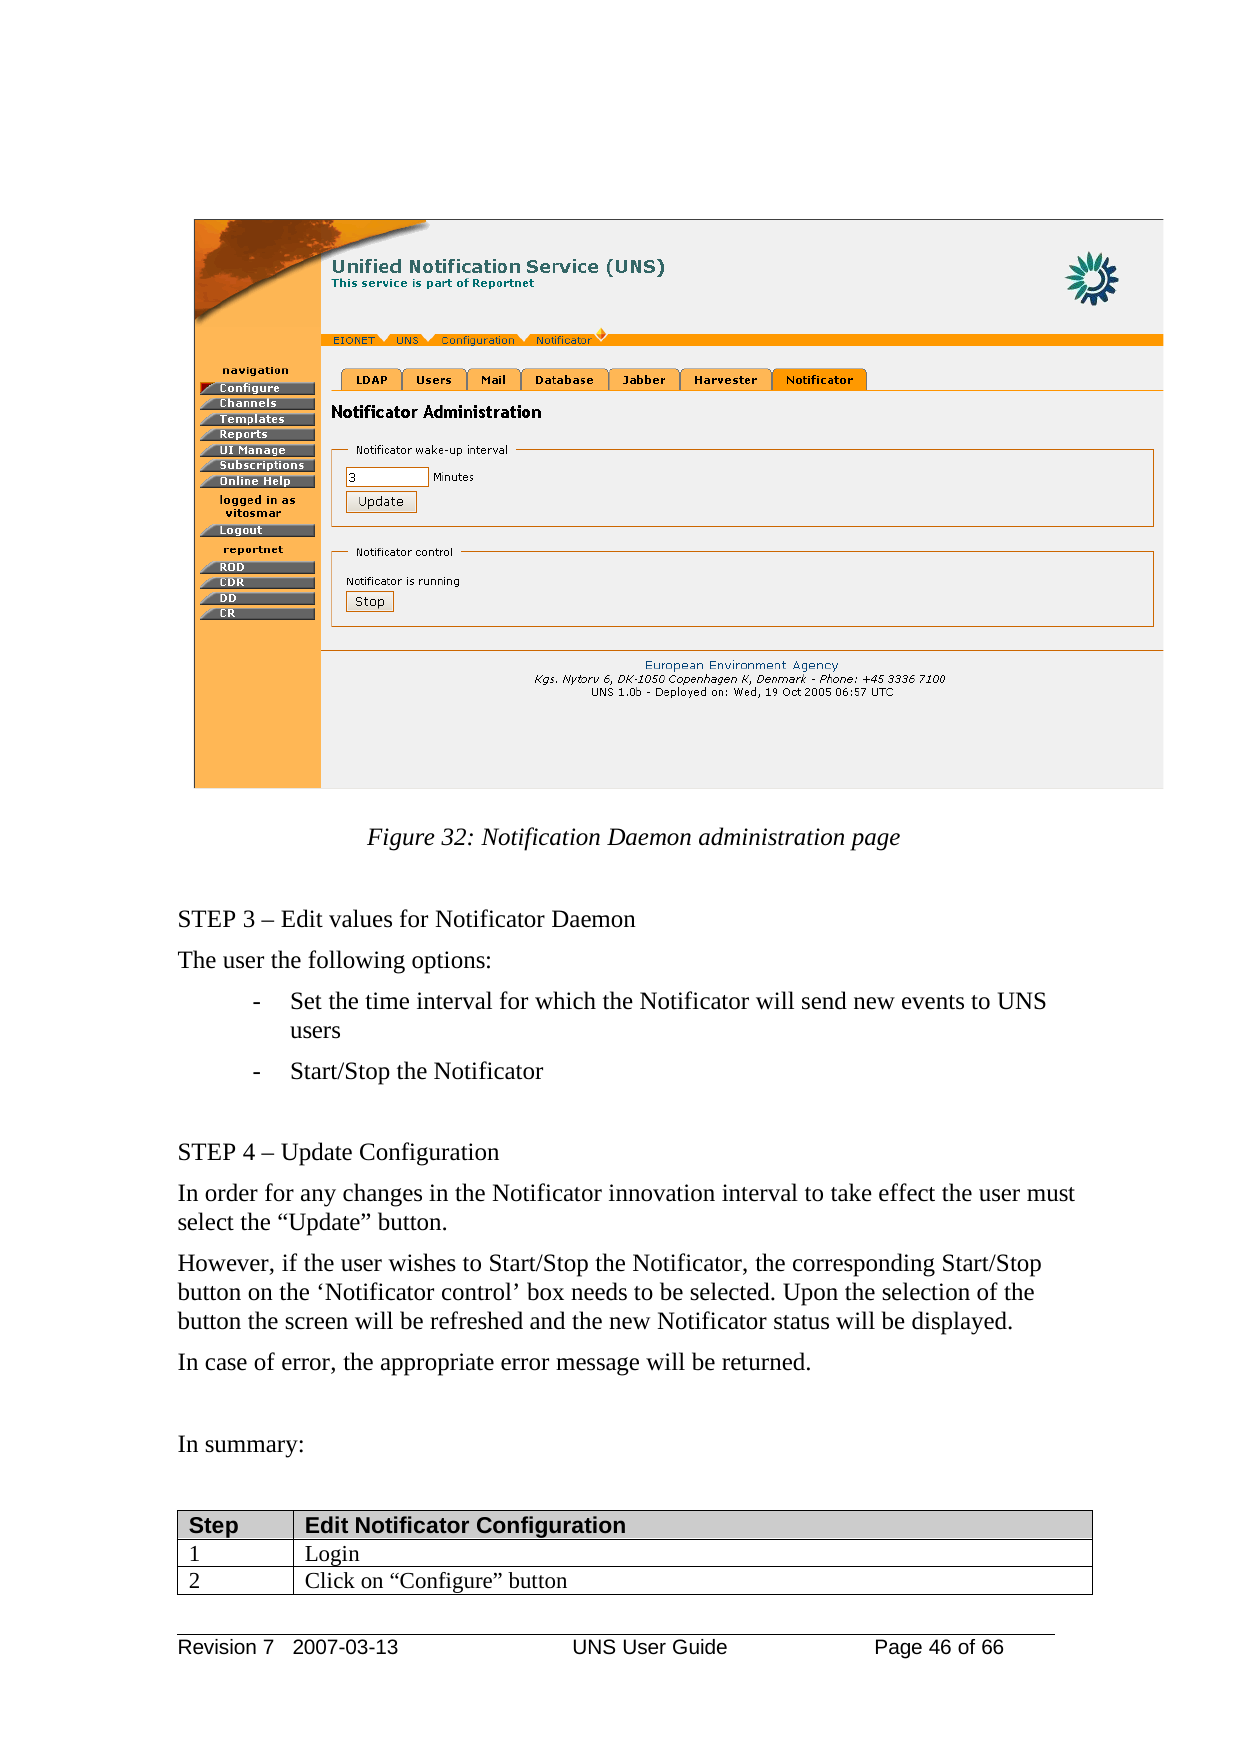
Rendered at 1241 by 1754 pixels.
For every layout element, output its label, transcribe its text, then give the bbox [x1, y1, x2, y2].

text In summary: [177, 1429, 1092, 1458]
text STEP 4 – Update Configuration [177, 1137, 1092, 1166]
text In case of error, the appropriate error message will be returned. [177, 1347, 1092, 1376]
text STEP 3 – Edit values for Notificator Daemon [177, 904, 1092, 933]
table_cell Click on “Configure” button [294, 1567, 1092, 1594]
text However, if the user wishes to Start/Stop the Notificator, the corresponding Start/Stop button on the ‘Notificator control’ box needs to be selected. Upon the selection of the button the screen will be refreshed and the new Notificator status will be displayed. [177, 1248, 1092, 1335]
picture [193, 219, 1164, 789]
text The user the following options: [177, 945, 1092, 974]
table_cell Login [294, 1540, 1092, 1566]
text Figure 32: Notification Daemon administration page [177, 822, 1092, 851]
table_cell 2 [178, 1567, 293, 1594]
table_header Step [178, 1511, 293, 1538]
text In order for any changes in the Notificator innovation interval to take effect the user must select the “Update” button. [177, 1178, 1092, 1236]
list Start/Stop the Notificator [252, 1056, 1092, 1085]
list Set the time interval for which the Notificator will send new events to UNS users [252, 986, 1092, 1044]
table_cell 1 [178, 1540, 293, 1566]
table_header Edit Notificator Configuration [294, 1511, 1092, 1538]
